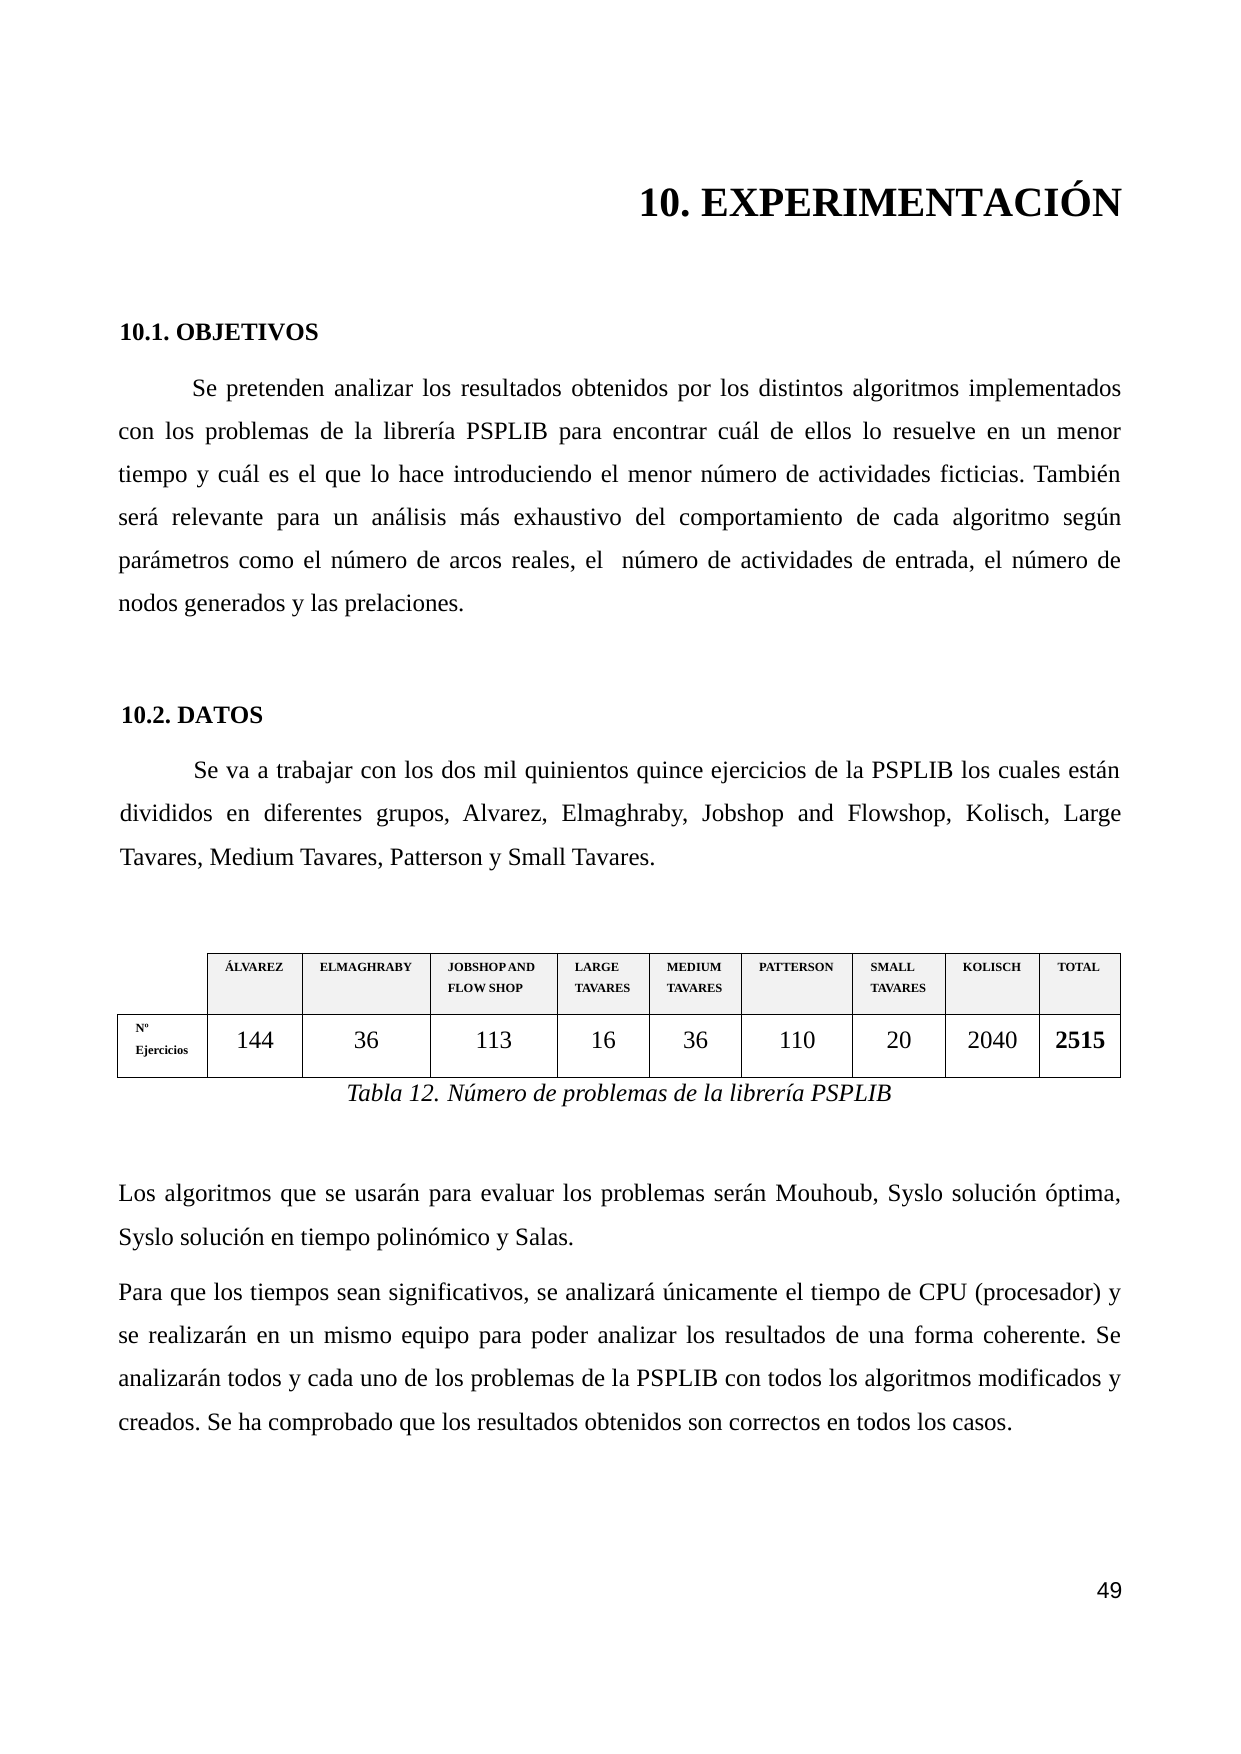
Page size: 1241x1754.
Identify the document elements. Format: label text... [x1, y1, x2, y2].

table_header PATTERSON [742, 954, 852, 1014]
table_cell 36 [650, 1015, 741, 1077]
table_header TOTAL [1040, 954, 1120, 1014]
table_cell 20 [853, 1015, 945, 1077]
table_cell 2515 [1040, 1015, 1120, 1077]
table_cell 113 [431, 1015, 557, 1077]
table_header ELMAGHRABY [303, 954, 430, 1014]
table_cell 16 [558, 1015, 649, 1077]
table_cell 2040 [946, 1015, 1039, 1077]
table_header KOLISCH [946, 954, 1039, 1014]
table_cell 144 [208, 1015, 302, 1077]
list 10.2. DATOS [121, 700, 1122, 728]
list 10.1. OBJETIVOS [119, 317, 1122, 346]
text Tabla 12. Número de problemas de la librería PSPLIB [118, 1078, 1122, 1107]
table_header [118, 953, 207, 1014]
text Se va a trabajar con los dos mil quinientos quince ejercicios de la PSPLIB los cuales están divididos en diferentes grupos, Alvarez, Elmaghraby, Jobshop and Flowshop, Kolisch, Large Tavares, Medium Tavares, Patterson y Small Tavares. [119, 755, 1122, 870]
list 10. EXPERIMENTACIÓN [177, 177, 1122, 225]
table_header ÁLVAREZ [208, 954, 302, 1014]
table_header LARGE TAVARES [558, 954, 649, 1014]
text Se pretenden analizar los resultados obtenidos por los distintos algoritmos implementados con los problemas de la librería PSPLIB para encontrar cuál de ellos lo resuelve en un menor tiempo y cuál es el que lo hace introduciendo el menor número de actividades ficticias. También será relevante para un análisis más exhaustivo del comportamiento de cada algoritmo según parámetros como el número de arcos reales, el número de actividades de entrada, el número de nodos generados y las prelaciones. [118, 373, 1122, 617]
table_cell 36 [303, 1015, 430, 1077]
table_cell Nº Ejercicios [118, 1015, 207, 1077]
table_header SMALL TAVARES [853, 954, 945, 1014]
table_header MEDIUM TAVARES [650, 954, 741, 1014]
text Los algoritmos que se usarán para evaluar los problemas serán Mouhoub, Syslo solución óptima, Syslo solución en tiempo polinómico y Salas. [118, 1178, 1122, 1250]
text Para que los tiempos sean significativos, se analizará únicamente el tiempo de CPU (procesador) y se realizarán en un mismo equipo para poder analizar los resultados de una forma coherente. Se analizarán todos y cada uno de los problemas de la PSPLIB con todos los algoritmos modificados y creados. Se ha comprobado que los resultados obtenidos son correctos en todos los casos. [118, 1277, 1122, 1435]
table_cell 110 [742, 1015, 852, 1077]
table_header JOBSHOP AND FLOW SHOP [431, 954, 557, 1014]
